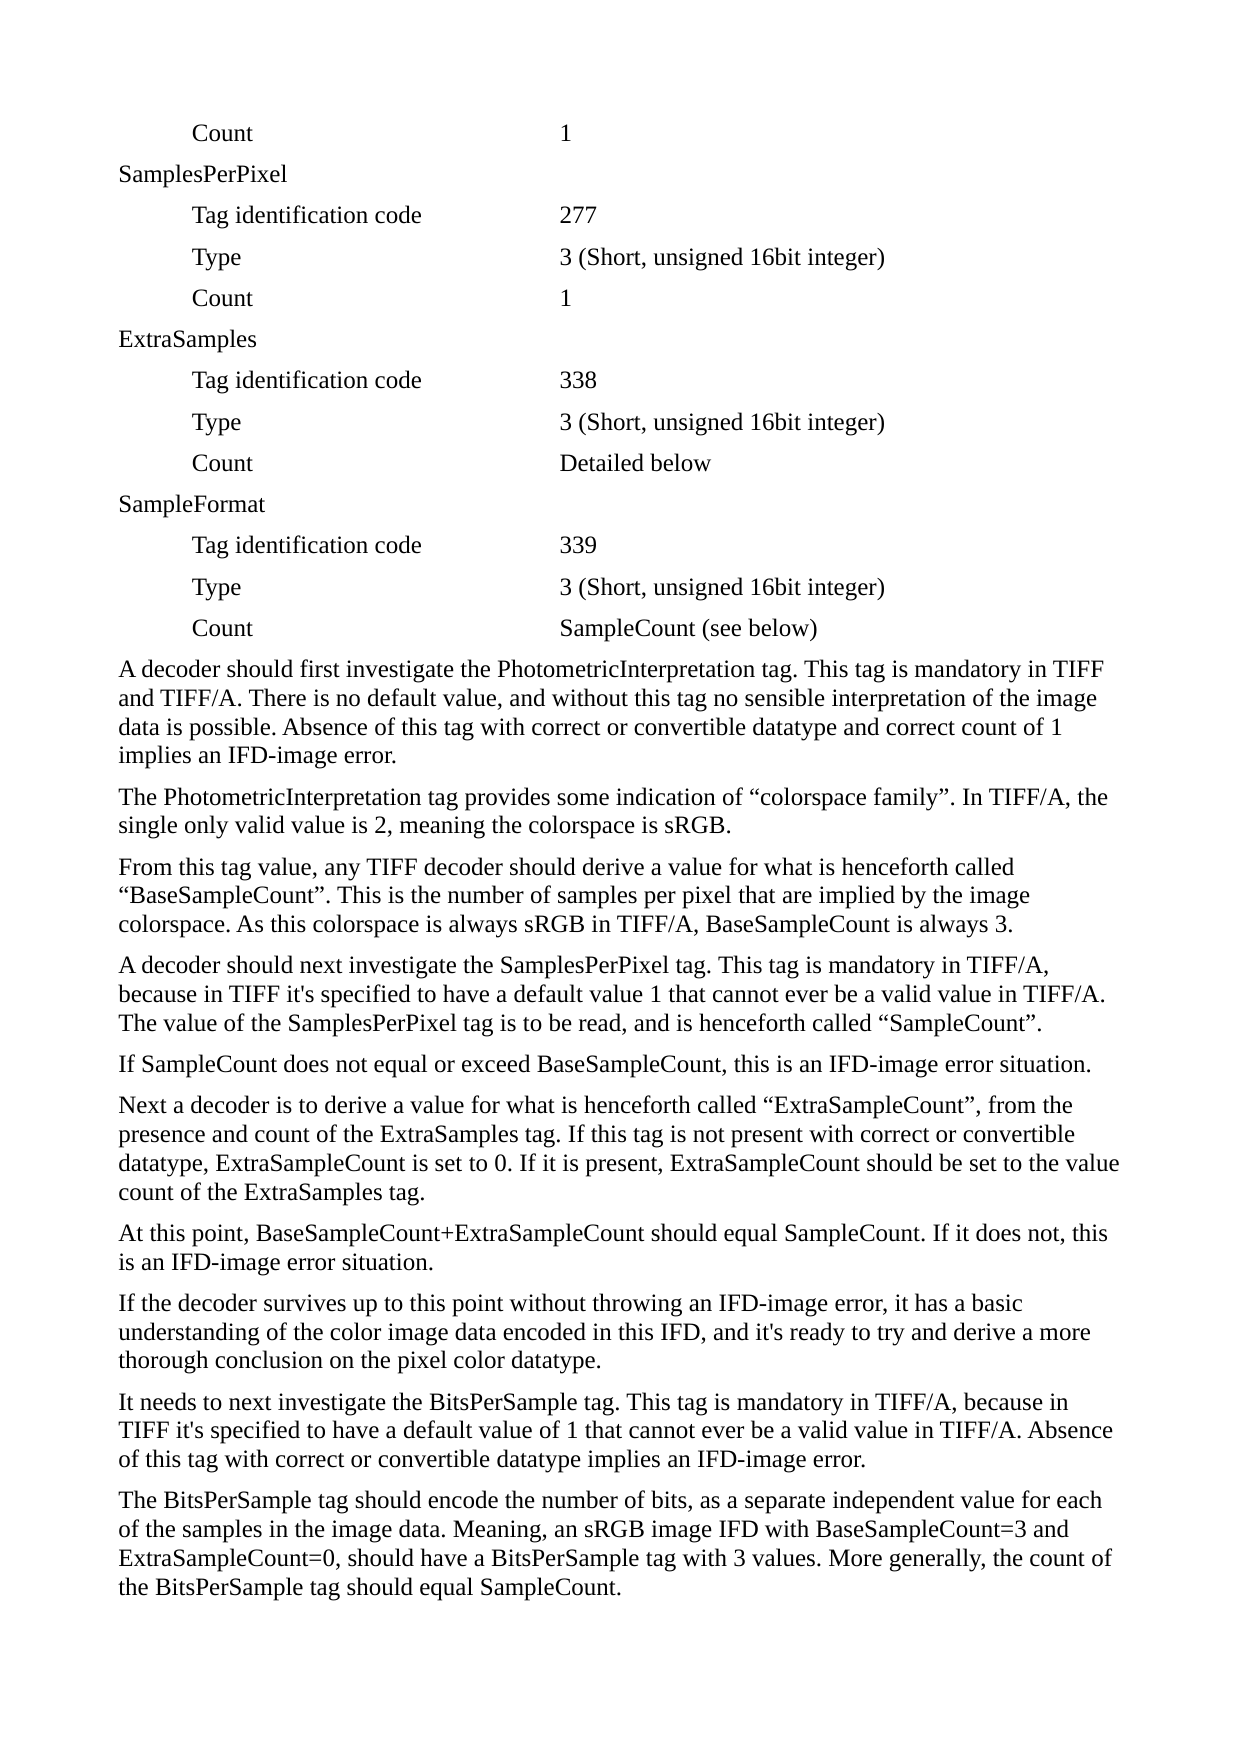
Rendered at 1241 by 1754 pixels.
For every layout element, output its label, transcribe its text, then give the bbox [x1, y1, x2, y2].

text Next a decoder is to derive a value for what is henceforth called “ExtraSampleCount”, from the presence and count of the ExtraSamples tag. If this tag is not present with correct or convertible datatype, ExtraSampleCount is set to 0. If it is present, ExtraSampleCount should be set to the value count of the ExtraSamples tag. [118, 1091, 1122, 1206]
text A decoder should next investigate the SamplesPerPixel tag. This tag is mandatory in TIFF/A, because in TIFF it's specified to have a default value 1 that cannot ever be a valid value in TIFF/A. The value of the SamplesPerPixel tag is to be read, and is henceforth called “SampleCount”. [118, 951, 1122, 1037]
text From this tag value, any TIFF decoder should derive a value for what is henceforth called “BaseSampleCount”. This is the number of samples per pixel that are implied by the image colorspace. As this colorspace is always sRGB in TIFF/A, BaseSampleCount is always 3. [118, 852, 1122, 938]
text Count Detailed below [192, 448, 1122, 477]
text Type 3 (Short, unsigned 16bit integer) [192, 407, 1122, 436]
text If the decoder survives up to this point without throwing an IFD-image error, it has a basic understanding of the color image data encoded in this IFD, and it's ready to try and derive a more thorough conclusion on the pixel color datatype. [118, 1288, 1122, 1374]
text A decoder should first investigate the PhotometricInterpretation tag. This tag is mandatory in TIFF and TIFF/A. There is no default value, and without this tag no sensible interpretation of the image data is possible. Absence of this tag with correct or convertible datatype and correct count of 1 implies an IFD-image error. [118, 654, 1122, 769]
text It needs to next investigate the BitsPerSample tag. This tag is mandatory in TIFF/A, because in TIFF it's specified to have a default value of 1 that cannot ever be a valid value in TIFF/A. Absence of this tag with correct or convertible datatype implies an IFD-image error. [118, 1387, 1122, 1473]
text The BitsPerSample tag should encode the number of bits, as a separate independent value for each of the samples in the image data. Meaning, an sRGB image IFD with BaseSampleCount=3 and ExtraSampleCount=0, should have a BitsPerSample tag with 3 values. More generally, the count of the BitsPerSample tag should equal SampleCount. [118, 1486, 1122, 1601]
text Tag identification code 277 [192, 201, 1122, 229]
text ExtraSamples [118, 324, 1122, 353]
text Type 3 (Short, unsigned 16bit integer) [192, 572, 1122, 601]
text The PhotometricInterpretation tag provides some indication of “colorspace family”. In TIFF/A, the single only valid value is 2, meaning the colorspace is sRGB. [118, 782, 1122, 839]
text Tag identification code 339 [192, 531, 1122, 559]
text If SampleCount does not equal or exceed BaseSampleCount, this is an IFD-image error situation. [118, 1049, 1122, 1078]
text SampleFormat [118, 489, 1122, 518]
text Type 3 (Short, unsigned 16bit integer) [192, 242, 1122, 271]
text SamplesPerPixel [118, 159, 1122, 188]
text Count SampleCount (see below) [192, 613, 1122, 642]
text Count 1 [192, 118, 1122, 147]
text Count 1 [192, 283, 1122, 312]
text Tag identification code 338 [192, 366, 1122, 394]
text At this point, BaseSampleCount+ExtraSampleCount should equal SampleCount. If it does not, this is an IFD-image error situation. [118, 1218, 1122, 1276]
